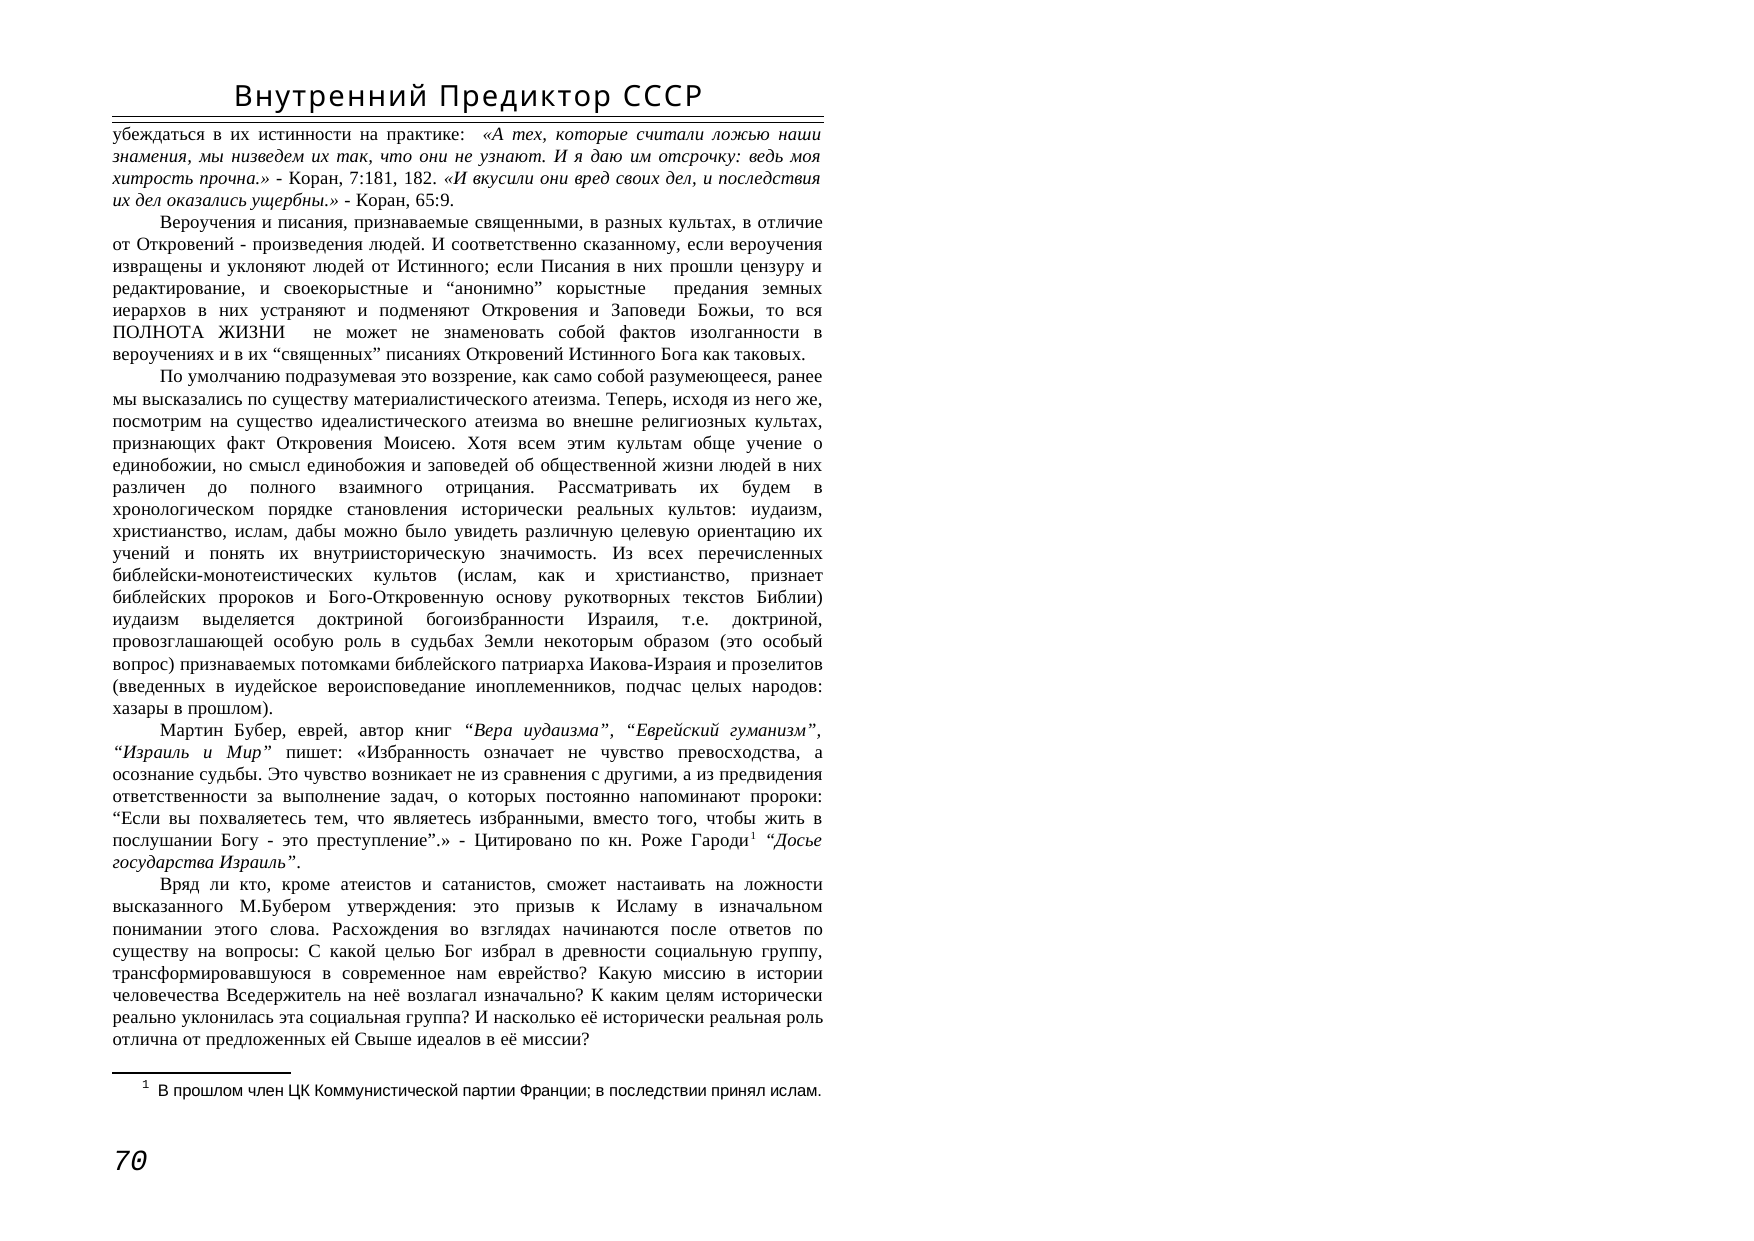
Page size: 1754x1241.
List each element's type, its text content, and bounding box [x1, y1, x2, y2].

text Вероучения и писания, признаваемые священными, в разных культах, в отличие от Откровений - произведения людей. И соответственно сказанному, если вероучения извращены и уклоняют людей от Истинного; если Писания в них прошли цензуру и редактирование, и своекорыстные и “анонимно” корыстные предания земных иерархов в них устраняют и подменяют Откровения и Заповеди Божьи, то вся ПОЛНОТА ЖИЗНИ не может не знаменовать собой фактов изолганности в вероучениях и в их “священных” писаниях Откровений Истинного Бога как таковых. [112, 210, 824, 365]
text По умолчанию подразумевая это воззрение, как само собой разумеющееся, ранее мы высказались по существу материалистического атеизма. Теперь, исходя из него же, посмотрим на существо идеалистического атеизма во внешне религиозных культах, признающих факт Откровения Моисею. Хотя всем этим культам обще учение о единобожии, но смысл единобожия и заповедей об общественной жизни людей в них различен до полного взаимного отрицания. Рассматривать их будем в хронологическом порядке становления исторически реальных культов: иудаизм, христианство, ислам, дабы можно было увидеть различную целевую ориентацию их учений и понять их внутриисторическую значимость. Из всех перечисленных библейски-монотеистических культов (ислам, как и христианство, признает библейских пророков и Бого-Откровенную основу рукотворных текстов Библии) иудаизм выделяется доктриной богоизбранности Израиля, т.е. доктриной, провозглашающей особую роль в судьбах Земли некоторым образом (это особый вопрос) признаваемых потомками библейского патриарха Иакова-Израия и прозелитов (введенных в иудейское вероисповедание иноплеменников, подчас целых народов: хазары в прошлом). [112, 365, 824, 718]
text Мартин Бубер, еврей, автор книг “Вера иудаизма”, “Еврейский гуманизм”, “Израиль и Мир” пишет: «Избранность означает не чувство превосходства, а осознание судьбы. Это чувство возникает не из сравнения с другими, а из предвидения ответственности за выполнение задач, о которых постоянно напоминают пророки: “Если вы похваляетесь тем, что являетесь избранными, вместо того, чтобы жить в послушании Богу - это преступление”.» - Цитировано по кн. Роже Гароди “Досье государства Израиль”. [112, 718, 824, 873]
text Вряд ли кто, кроме атеистов и сатанистов, сможет настаивать на ложности высказанного М.Бубером утверждения: это призыв к Исламу в изначальном понимании этого слова. Расхождения во взглядах начинаются после ответов по существу на вопросы: С какой целью Бог избрал в древности социальную группу, трансформировавшуюся в современное нам еврейство? Какую миссию в истории человечества Вседержитель на неё возлагал изначально? К каким целям исторически реально уклонилась эта социальная группа? И насколько её исторически реальная роль отлична от предложенных ей Свыше идеалов в её миссии? [112, 873, 824, 1049]
text В прошлом член ЦК Коммунистической партии Франции; в последствии принял ислам. [112, 1079, 824, 1103]
text убеждаться в их истинности на практике: «А тех, которые считали ложью наши знамения, мы низведем их так, что они не узнают. И я даю им отсрочку: ведь моя хитрость прочна.» - Коран, 7:181, 182. «И вкусили они вред своих дел, и последствия их дел оказались ущербны.» - Коран, 65:9. [112, 123, 824, 210]
